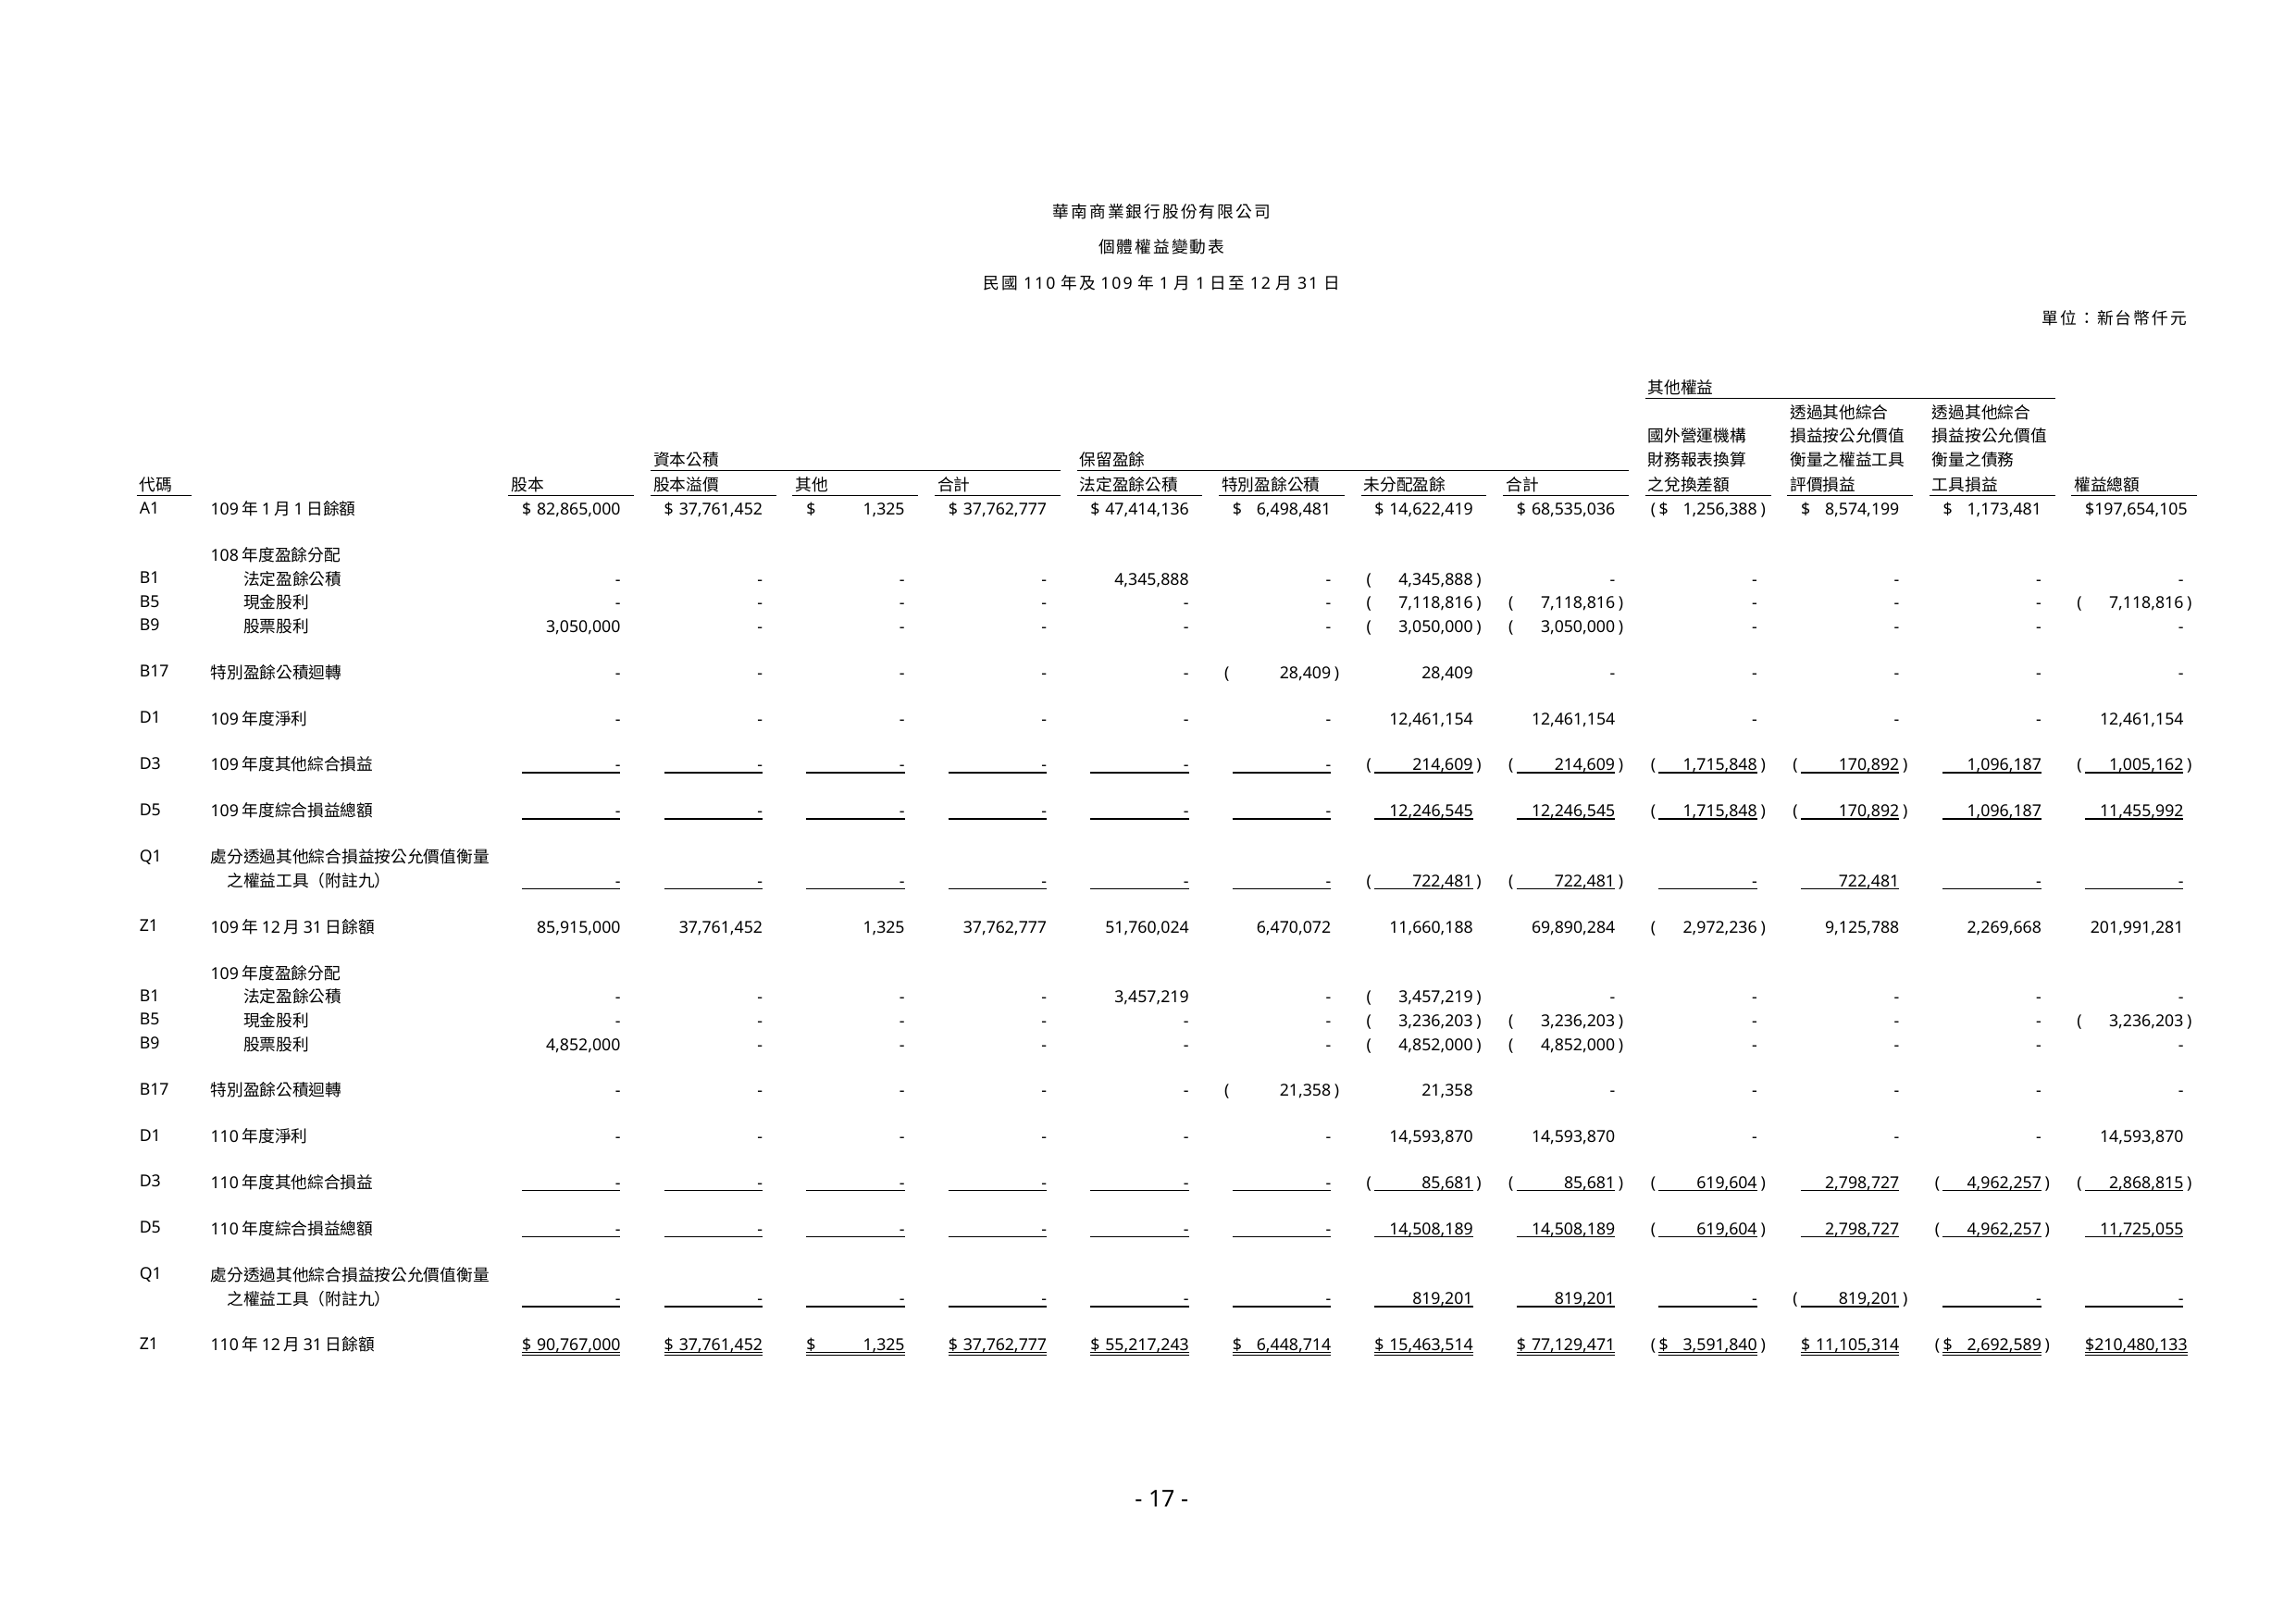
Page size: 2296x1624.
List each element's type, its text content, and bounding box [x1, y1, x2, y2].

table_cell [1629, 614, 1645, 637]
table_cell [1771, 752, 1787, 775]
table_cell - [935, 1008, 1061, 1031]
table_cell [651, 775, 776, 798]
table_cell [1077, 638, 1202, 660]
table_cell [1345, 1309, 1361, 1332]
table_cell 1,096,187 [1930, 752, 2055, 775]
table_cell 12,246,545 [1503, 798, 1629, 822]
table_cell [137, 520, 192, 542]
table_cell B1 [137, 984, 192, 1008]
table_cell [1629, 1101, 1645, 1123]
table_cell - [935, 1216, 1061, 1239]
table_cell [776, 471, 792, 495]
table_cell [1061, 752, 1076, 775]
table_cell [935, 1055, 1061, 1077]
table_cell - [1930, 614, 2055, 637]
table_cell [1486, 729, 1503, 751]
table_cell [1345, 822, 1361, 844]
table_cell [492, 520, 508, 542]
table_header [208, 375, 492, 398]
table_cell - [508, 1170, 634, 1194]
table_cell [2055, 1147, 2071, 1170]
table_header [918, 375, 935, 398]
table_cell [792, 520, 918, 542]
table_cell [1061, 1032, 1076, 1055]
table_cell [1486, 614, 1503, 637]
table_cell 合計 [1503, 471, 1629, 495]
table_cell [1913, 423, 1930, 447]
table_cell 透過其他綜合 [1787, 399, 1913, 423]
table_cell [1913, 1240, 1930, 1262]
table_cell [1771, 520, 1787, 542]
table_cell 11,725,055 [2071, 1216, 2197, 1239]
table_cell D1 [137, 1123, 192, 1147]
table_header [651, 375, 776, 398]
table_cell [2071, 1309, 2197, 1332]
table_cell [492, 566, 508, 589]
table_cell - [1930, 1262, 2055, 1309]
table_cell [1486, 660, 1503, 683]
table_header [1202, 375, 1219, 398]
table_cell 代碼 [137, 470, 192, 495]
table_cell [2071, 638, 2197, 660]
table_cell [651, 398, 776, 423]
table_cell [776, 1170, 792, 1194]
table_cell - [651, 984, 776, 1008]
table_cell [1629, 423, 1645, 447]
table_cell [1913, 566, 1930, 589]
table_cell ( $ 1,256,388 ) [1645, 496, 1770, 520]
table_cell [1202, 937, 1219, 960]
table_cell [1629, 1123, 1645, 1147]
table_cell ( 4,345,888 ) [1361, 566, 1486, 589]
table_cell - [1219, 566, 1345, 589]
table_cell [1486, 1123, 1503, 1147]
table_cell ( 619,604 ) [1645, 1216, 1770, 1239]
table_cell [1345, 984, 1361, 1008]
table_cell [1345, 589, 1361, 614]
table_cell 現金股利 [208, 1008, 492, 1031]
table_cell [918, 542, 935, 566]
table_cell [1219, 520, 1345, 542]
table_cell [492, 638, 508, 660]
table_cell [918, 706, 935, 729]
table_cell [1061, 566, 1076, 589]
table_cell 衡量之權益工具 [1787, 447, 1913, 470]
table_cell [634, 614, 651, 637]
table_cell [137, 423, 192, 447]
table_cell [1503, 520, 1629, 542]
table_cell [776, 844, 792, 891]
table_cell - [792, 1123, 918, 1147]
table_cell - [1077, 706, 1202, 729]
table_cell 股本 [508, 470, 634, 495]
table_cell - [508, 984, 634, 1008]
table_cell - [1219, 798, 1345, 822]
table_cell - [1645, 1032, 1770, 1055]
table_cell [192, 566, 207, 589]
table_cell [192, 937, 207, 960]
table_cell - [2071, 1077, 2197, 1101]
table_cell [1345, 1170, 1361, 1194]
table_cell B9 [137, 1032, 192, 1055]
table_cell [2071, 775, 2197, 798]
table_cell [492, 914, 508, 937]
table_cell [1219, 1101, 1345, 1123]
table_cell [1771, 1055, 1787, 1077]
table_cell ( $ 2,692,589 ) [1930, 1332, 2055, 1356]
table_cell [1202, 1077, 1219, 1101]
table_header [935, 375, 1061, 398]
table_cell - [1787, 1077, 1913, 1101]
table_cell [492, 1101, 508, 1123]
table_cell [1771, 399, 1787, 423]
table_cell 股票股利 [208, 614, 492, 637]
table_cell [634, 398, 651, 423]
table_cell [792, 398, 918, 423]
table_cell [1645, 1194, 1770, 1216]
table_cell [1645, 937, 1770, 960]
table_cell [208, 1309, 492, 1332]
table_cell ( 4,852,000 ) [1503, 1032, 1629, 1055]
table_cell [1913, 1170, 1930, 1194]
table_cell [1486, 961, 1503, 984]
table_cell $ 15,463,514 [1361, 1332, 1486, 1356]
table_cell - [935, 1123, 1061, 1147]
table_cell - [792, 798, 918, 822]
table_cell [776, 1055, 792, 1077]
table_cell [2071, 683, 2197, 705]
table_cell [935, 638, 1061, 660]
table_cell [792, 1194, 918, 1216]
table_cell ( 170,892 ) [1787, 752, 1913, 775]
table_cell [1930, 892, 2055, 914]
table_cell [1061, 1170, 1076, 1194]
table_cell [1345, 423, 1361, 447]
table_cell [1645, 1055, 1770, 1077]
table_cell - [1930, 660, 2055, 683]
table_cell [1771, 470, 1787, 495]
table_cell [492, 1123, 508, 1147]
table_cell [935, 822, 1061, 844]
table_cell [1771, 495, 1787, 520]
table_cell $ 1,173,481 [1930, 496, 2055, 520]
table_cell $ 14,622,419 [1361, 496, 1486, 520]
table_cell [1202, 398, 1219, 423]
table_cell [776, 1123, 792, 1147]
table_cell [776, 961, 792, 984]
table_cell 評價損益 [1787, 470, 1913, 495]
table_cell [1930, 1309, 2055, 1332]
table_cell - [935, 1170, 1061, 1194]
table_cell [192, 1008, 207, 1031]
table_cell 819,201 [1503, 1262, 1629, 1309]
table_cell [776, 1262, 792, 1309]
table_cell 股票股利 [208, 1032, 492, 1055]
table_cell [1629, 844, 1645, 891]
table_cell [918, 520, 935, 542]
table_header [1077, 375, 1202, 398]
table_cell [776, 614, 792, 637]
table_cell [634, 447, 651, 470]
table_cell [1361, 398, 1486, 423]
table_cell 819,201 [1361, 1262, 1486, 1309]
table_cell [1202, 520, 1219, 542]
table_cell [1486, 892, 1503, 914]
table_cell [208, 398, 492, 423]
table_cell [918, 1032, 935, 1055]
table_cell [792, 1240, 918, 1262]
table_cell [1771, 729, 1787, 751]
table_cell [1486, 1077, 1503, 1101]
table_cell [918, 589, 935, 614]
table_cell [1061, 798, 1076, 822]
table_cell [1486, 798, 1503, 822]
table_cell - [1077, 660, 1202, 683]
table_cell [1202, 683, 1219, 705]
table_cell $ 82,865,000 [508, 496, 634, 520]
table_cell [651, 892, 776, 914]
table_cell [776, 495, 792, 520]
table_cell [508, 729, 634, 751]
table_cell [1361, 1055, 1486, 1077]
table_cell [2055, 1309, 2071, 1332]
table_cell [1629, 798, 1645, 822]
table_cell - [792, 566, 918, 589]
table_cell [776, 1032, 792, 1055]
table_cell [1061, 614, 1076, 637]
table_cell [492, 1032, 508, 1055]
table_cell [192, 844, 207, 891]
table_cell [508, 1309, 634, 1332]
table_cell [137, 1309, 192, 1332]
table_cell - [1219, 1123, 1345, 1147]
table_cell [192, 798, 207, 822]
table_cell [1061, 706, 1076, 729]
table_cell [1930, 961, 2055, 984]
table_cell [1202, 984, 1219, 1008]
table_cell [776, 1077, 792, 1101]
table_cell [1771, 1032, 1787, 1055]
table_cell [1345, 914, 1361, 937]
table_cell [2071, 729, 2197, 751]
table_cell [1486, 683, 1503, 705]
table_cell [634, 1240, 651, 1262]
table_cell [1503, 1309, 1629, 1332]
table_cell [634, 1309, 651, 1332]
table_cell [1061, 822, 1076, 844]
table_cell [935, 423, 1061, 447]
table_cell [1202, 729, 1219, 751]
table_cell ( 3,236,203 ) [1503, 1008, 1629, 1031]
table_cell [1913, 1032, 1930, 1055]
table_cell [1486, 495, 1503, 520]
table_cell [1202, 614, 1219, 637]
table_cell [1202, 1194, 1219, 1216]
table_cell [792, 775, 918, 798]
table_cell - [1077, 798, 1202, 822]
table_cell [918, 822, 935, 844]
table_cell [1061, 1332, 1076, 1356]
table_cell - [651, 1077, 776, 1101]
table_cell 110年度其他綜合損益 [208, 1170, 492, 1194]
table_cell [1486, 589, 1503, 614]
table_cell - [1930, 1077, 2055, 1101]
table_cell 109年度其他綜合損益 [208, 752, 492, 775]
table_cell ( 3,050,000 ) [1361, 614, 1486, 637]
table_cell [1486, 1147, 1503, 1170]
table_cell [651, 423, 776, 447]
table_cell - [651, 660, 776, 683]
table_cell 特別盈餘公積迴轉 [208, 1077, 492, 1101]
table_cell - [1645, 844, 1770, 891]
table_cell [776, 542, 792, 566]
table_cell $ 37,761,452 [651, 496, 776, 520]
table_cell [1771, 1123, 1787, 1147]
table_cell - [2071, 1262, 2197, 1309]
table_cell [918, 1309, 935, 1332]
table_cell [918, 914, 935, 937]
table_cell [1503, 775, 1629, 798]
table_cell [634, 1077, 651, 1101]
table_cell [1345, 614, 1361, 637]
table_cell [492, 961, 508, 984]
table_cell [192, 1032, 207, 1055]
table_cell [1787, 892, 1913, 914]
table_cell [918, 1216, 935, 1239]
table_cell ( 4,962,257 ) [1930, 1216, 2055, 1239]
table_cell - [1787, 566, 1913, 589]
table_cell [1486, 1240, 1503, 1262]
table_header [137, 375, 192, 398]
table_cell [776, 1240, 792, 1262]
table_cell [1345, 638, 1361, 660]
table_header [776, 375, 792, 398]
table_cell ( 214,609 ) [1361, 752, 1486, 775]
table_cell [2055, 798, 2071, 822]
table_cell [137, 892, 192, 914]
table_cell [192, 961, 207, 984]
table_cell [192, 1309, 207, 1332]
table_cell 3,457,219 [1077, 984, 1202, 1008]
table_cell [1361, 1309, 1486, 1332]
table_cell [918, 683, 935, 705]
table_cell [935, 520, 1061, 542]
table_cell [918, 1055, 935, 1077]
table_cell [1345, 520, 1361, 542]
table_cell [651, 1194, 776, 1216]
table_cell [192, 892, 207, 914]
table_cell [1629, 683, 1645, 705]
table_cell [137, 729, 192, 751]
table_cell 12,461,154 [1361, 706, 1486, 729]
table_cell [1771, 1008, 1787, 1031]
table_cell [1771, 542, 1787, 566]
table_cell [918, 798, 935, 822]
table_cell [935, 1240, 1061, 1262]
table_cell [208, 1055, 492, 1077]
table_cell [1345, 495, 1361, 520]
table_cell 9,125,788 [1787, 914, 1913, 937]
table_cell [1061, 844, 1076, 891]
table_cell [1787, 1194, 1913, 1216]
table_cell [492, 752, 508, 775]
table_cell [492, 1008, 508, 1031]
table_cell [1771, 914, 1787, 937]
table_cell [1077, 961, 1202, 984]
table_cell [935, 892, 1061, 914]
table_cell [1202, 1240, 1219, 1262]
table_cell [935, 1309, 1061, 1332]
table_cell - [935, 798, 1061, 822]
table_cell [1361, 822, 1486, 844]
table_cell [1771, 822, 1787, 844]
table_cell - [935, 706, 1061, 729]
table_cell [192, 984, 207, 1008]
table_cell [634, 542, 651, 566]
table_cell [492, 1055, 508, 1077]
table_cell [792, 822, 918, 844]
table_cell [208, 892, 492, 914]
table_cell [2055, 1055, 2071, 1077]
table_cell [651, 1147, 776, 1170]
table_cell 4,345,888 [1077, 566, 1202, 589]
table_cell [634, 1123, 651, 1147]
table_cell [1077, 423, 1202, 447]
table_cell [1913, 1077, 1930, 1101]
table_cell [2055, 566, 2071, 589]
table_cell [792, 892, 918, 914]
table_cell - [1645, 1262, 1770, 1309]
table_cell [1361, 892, 1486, 914]
table_cell [918, 775, 935, 798]
table_cell [634, 914, 651, 937]
table_cell [1219, 729, 1345, 751]
table_cell ( 819,201 ) [1787, 1262, 1913, 1309]
table_cell [1913, 798, 1930, 822]
table_cell ( 214,609 ) [1503, 752, 1629, 775]
table_cell [2055, 1240, 2071, 1262]
table_cell [1771, 775, 1787, 798]
table_cell [634, 961, 651, 984]
table_cell [1913, 706, 1930, 729]
table_cell [192, 1170, 207, 1194]
table_cell [1503, 892, 1629, 914]
table_cell [1061, 1262, 1076, 1309]
table_cell [208, 937, 492, 960]
table_cell [1913, 892, 1930, 914]
table_cell - [792, 1008, 918, 1031]
table_header [1503, 375, 1629, 398]
table_cell ( 85,681 ) [1361, 1170, 1486, 1194]
table_cell [776, 1008, 792, 1031]
table_cell [192, 423, 207, 447]
table_cell [1629, 1309, 1645, 1332]
table_cell [1486, 775, 1503, 798]
table_cell [1913, 1309, 1930, 1332]
table_cell [776, 1194, 792, 1216]
table_cell [2055, 822, 2071, 844]
table_cell [1629, 822, 1645, 844]
table_cell [776, 914, 792, 937]
table_header [508, 375, 634, 398]
table_cell 14,593,870 [1503, 1123, 1629, 1147]
table_header [492, 375, 508, 398]
table_cell [634, 937, 651, 960]
table_cell [208, 470, 492, 495]
table_cell [508, 447, 634, 470]
table_cell [1645, 1240, 1770, 1262]
table_cell - [1077, 752, 1202, 775]
table_cell [918, 1147, 935, 1170]
table_cell [1629, 660, 1645, 683]
table_cell - [1503, 566, 1629, 589]
table_cell 14,593,870 [2071, 1123, 2197, 1147]
table_cell [1202, 423, 1219, 447]
table_cell [137, 638, 192, 660]
table_cell [776, 937, 792, 960]
table_cell [1219, 892, 1345, 914]
table_cell [1629, 1008, 1645, 1031]
table_cell [1486, 1309, 1503, 1332]
table_cell [1345, 683, 1361, 705]
table_cell [1077, 775, 1202, 798]
table_cell [1913, 1055, 1930, 1077]
table_cell [1503, 398, 1629, 423]
table_cell [935, 1147, 1061, 1170]
table_cell [508, 1240, 634, 1262]
table_cell [1061, 892, 1076, 914]
table_cell [918, 937, 935, 960]
table_cell [2055, 447, 2071, 470]
table_cell [1345, 937, 1361, 960]
table_cell [651, 937, 776, 960]
table_cell [1202, 892, 1219, 914]
table_cell - [651, 589, 776, 614]
table_cell [1629, 914, 1645, 937]
table_cell [776, 729, 792, 751]
table_cell [935, 542, 1061, 566]
table_cell [1219, 638, 1345, 660]
table_header [1345, 375, 1361, 398]
table_header [2055, 375, 2071, 398]
table_cell [192, 1123, 207, 1147]
table_cell [1771, 1240, 1787, 1262]
table_cell [1345, 752, 1361, 775]
table_cell ( 722,481 ) [1503, 844, 1629, 891]
table_cell [1077, 892, 1202, 914]
table_cell [1202, 1101, 1219, 1123]
table_cell [1486, 1101, 1503, 1123]
table_cell [776, 706, 792, 729]
table_cell [1629, 1216, 1645, 1239]
table_cell [492, 470, 508, 495]
table_cell - [1930, 566, 2055, 589]
table_cell [1361, 1147, 1486, 1170]
table_cell - [1645, 566, 1770, 589]
table_cell [776, 752, 792, 775]
table_cell [1202, 1332, 1219, 1356]
table_header 其他權益 [1645, 375, 2055, 398]
table_cell ( 7,118,816 ) [1503, 589, 1629, 614]
table_cell [651, 520, 776, 542]
table_cell [634, 683, 651, 705]
table_cell - [1645, 1077, 1770, 1101]
table_cell [492, 683, 508, 705]
table_cell [508, 961, 634, 984]
table_cell [2055, 1332, 2071, 1356]
table_cell - [1077, 1077, 1202, 1101]
table_cell [776, 1101, 792, 1123]
table_cell - [1219, 1032, 1345, 1055]
table_cell [1061, 914, 1076, 937]
table_header [1219, 375, 1345, 398]
table_cell 股本溢價 [651, 471, 776, 495]
table_cell - [2071, 614, 2197, 637]
table_cell - [651, 844, 776, 891]
table_cell [792, 638, 918, 660]
table_cell [2071, 542, 2197, 566]
table_cell [2071, 1055, 2197, 1077]
table_cell [1771, 638, 1787, 660]
table_cell [1219, 775, 1345, 798]
table_cell [1202, 1032, 1219, 1055]
table_cell - [508, 1216, 634, 1239]
table_cell 21,358 [1361, 1077, 1486, 1101]
table_cell [1629, 892, 1645, 914]
table_cell [634, 423, 651, 447]
table_cell [1361, 520, 1486, 542]
table_cell 14,508,189 [1361, 1216, 1486, 1239]
table_cell [1061, 984, 1076, 1008]
table_cell [1787, 1101, 1913, 1123]
table_cell 6,470,072 [1219, 914, 1345, 937]
table_cell - [935, 1032, 1061, 1055]
table_cell [2071, 822, 2197, 844]
table_cell - [1645, 1123, 1770, 1147]
table_cell A1 [137, 496, 192, 520]
table_cell [137, 961, 192, 984]
table_cell [1061, 660, 1076, 683]
table_cell [508, 822, 634, 844]
table_cell [192, 1216, 207, 1239]
table_cell [1913, 1008, 1930, 1031]
table_cell D5 [137, 798, 192, 822]
table_cell [1202, 471, 1219, 495]
table_cell [2055, 844, 2071, 891]
table_cell [508, 520, 634, 542]
table_cell [918, 984, 935, 1008]
table_cell [1345, 542, 1361, 566]
table_cell [1077, 1147, 1202, 1170]
table_cell [1913, 589, 1930, 614]
table_cell [2055, 752, 2071, 775]
table_cell [1787, 542, 1913, 566]
table_cell - [1930, 844, 2055, 891]
table_cell [1930, 520, 2055, 542]
table_cell [137, 1240, 192, 1262]
table_cell [1077, 937, 1202, 960]
table_cell [192, 520, 207, 542]
table_cell - [651, 752, 776, 775]
text 個體權益變動表 [137, 234, 2186, 258]
table_cell [1361, 1101, 1486, 1123]
table_cell [2055, 1194, 2071, 1216]
table_cell - [1645, 614, 1770, 637]
table_cell [508, 1055, 634, 1077]
table_cell - [2071, 844, 2197, 891]
table_cell [508, 398, 634, 423]
table_cell [2055, 1101, 2071, 1123]
table_cell - [935, 614, 1061, 637]
table_cell [1503, 423, 1629, 447]
table_cell [492, 984, 508, 1008]
table_cell [137, 683, 192, 705]
table_cell [1345, 1008, 1361, 1031]
table_cell [192, 1262, 207, 1309]
table_cell [1486, 566, 1503, 589]
table_cell [1202, 542, 1219, 566]
table_cell [2055, 892, 2071, 914]
table_cell [1913, 1262, 1930, 1309]
table_cell - [1219, 1262, 1345, 1309]
table_cell [508, 638, 634, 660]
table_cell [1930, 822, 2055, 844]
table_cell [1645, 1147, 1770, 1170]
table_cell - [1077, 1216, 1202, 1239]
table_cell [651, 683, 776, 705]
table_cell [1202, 1262, 1219, 1309]
table_cell [2055, 1077, 2071, 1101]
table_cell - [1219, 1170, 1345, 1194]
table_cell [192, 1101, 207, 1123]
table_cell [192, 638, 207, 660]
table_cell [776, 822, 792, 844]
table_cell [918, 892, 935, 914]
table_cell - [651, 1123, 776, 1147]
table_cell [935, 961, 1061, 984]
table_cell [918, 471, 935, 495]
table_cell 51,760,024 [1077, 914, 1202, 937]
table_cell - [508, 752, 634, 775]
table_cell [1913, 729, 1930, 751]
table_cell [1629, 447, 1645, 470]
table_cell [1503, 1240, 1629, 1262]
table_cell - [792, 984, 918, 1008]
table_cell [1219, 542, 1345, 566]
table_cell [1787, 1147, 1913, 1170]
table_cell [634, 638, 651, 660]
table_cell [1913, 638, 1930, 660]
table_cell 1,096,187 [1930, 798, 2055, 822]
table_cell [192, 1194, 207, 1216]
table_cell [918, 844, 935, 891]
table_cell [1645, 729, 1770, 751]
table_cell [1930, 1101, 2055, 1123]
table_cell - [935, 752, 1061, 775]
table_cell [137, 822, 192, 844]
table_cell - [1077, 844, 1202, 891]
table_cell $ 11,105,314 [1787, 1332, 1913, 1356]
table_cell [492, 495, 508, 520]
table_cell [1077, 1240, 1202, 1262]
table_cell [1787, 638, 1913, 660]
table_cell [1629, 470, 1645, 495]
table_cell [2071, 1240, 2197, 1262]
table_cell [1219, 1055, 1345, 1077]
table_cell ( 85,681 ) [1503, 1170, 1629, 1194]
table_cell ( 7,118,816 ) [1361, 589, 1486, 614]
table_cell [1645, 638, 1770, 660]
table_cell [1202, 1147, 1219, 1170]
table_cell [634, 1170, 651, 1194]
table_cell [1219, 937, 1345, 960]
table_cell - [792, 706, 918, 729]
table_cell [776, 660, 792, 683]
table_cell 110年12月31日餘額 [208, 1332, 492, 1356]
table_cell [1077, 729, 1202, 751]
table_cell [1345, 1077, 1361, 1101]
table_cell [192, 822, 207, 844]
table_cell [634, 706, 651, 729]
table_cell [1202, 566, 1219, 589]
table_cell [776, 638, 792, 660]
table_cell [1629, 1170, 1645, 1194]
table_cell 損益按公允價值 [1930, 423, 2055, 447]
table_cell [2055, 542, 2071, 566]
table_cell [918, 1008, 935, 1031]
table_cell - [508, 1077, 634, 1101]
table_cell [2055, 1123, 2071, 1147]
table_cell [1771, 961, 1787, 984]
table_cell - [1787, 1008, 1913, 1031]
table_cell [1486, 471, 1503, 495]
table_cell [1077, 1055, 1202, 1077]
table_cell [651, 1309, 776, 1332]
table_cell [192, 752, 207, 775]
table_cell [1202, 1170, 1219, 1194]
table_cell - [935, 589, 1061, 614]
table_cell - [1503, 660, 1629, 683]
table_cell [634, 1008, 651, 1031]
table_cell [1219, 1240, 1345, 1262]
table_cell - [1645, 984, 1770, 1008]
table_cell [1345, 1262, 1361, 1309]
table_cell - [792, 660, 918, 683]
table_cell [492, 1194, 508, 1216]
table_cell 109年1月1日餘額 [208, 495, 492, 520]
table_header [1629, 375, 1645, 398]
table_cell [1645, 961, 1770, 984]
table_cell [1913, 399, 1930, 423]
table_cell [1202, 1008, 1219, 1031]
table_cell 法定盈餘公積 [208, 984, 492, 1008]
table_cell [1503, 1055, 1629, 1077]
table_cell [1930, 1194, 2055, 1216]
table_cell 109年度綜合損益總額 [208, 798, 492, 822]
table_cell - [792, 1262, 918, 1309]
table_cell [492, 1332, 508, 1356]
table_cell [1486, 1032, 1503, 1055]
table_cell [208, 775, 492, 798]
table_cell [1771, 844, 1787, 891]
table_cell [1787, 1309, 1913, 1332]
table_cell [508, 775, 634, 798]
table_cell [1361, 683, 1486, 705]
table_cell [1771, 1147, 1787, 1170]
table_cell [1629, 520, 1645, 542]
table_cell 財務報表換算 [1645, 447, 1770, 470]
table_cell [508, 1147, 634, 1170]
table_cell [192, 495, 207, 520]
table_cell [1629, 984, 1645, 1008]
table_cell $ 37,762,777 [935, 1332, 1061, 1356]
table_cell ( 3,236,203 ) [2071, 1008, 2197, 1031]
table_cell [2071, 423, 2197, 447]
table_cell [1486, 984, 1503, 1008]
table_cell [1061, 1240, 1076, 1262]
table_cell [1202, 752, 1219, 775]
table_cell [137, 775, 192, 798]
table_cell [1629, 638, 1645, 660]
table_cell [192, 914, 207, 937]
table_cell - [1787, 706, 1913, 729]
table_cell [935, 683, 1061, 705]
table_cell 85,915,000 [508, 914, 634, 937]
table_cell [1771, 1194, 1787, 1216]
table_cell [1645, 892, 1770, 914]
table_cell [137, 398, 192, 423]
table_cell [192, 1077, 207, 1101]
table_cell [1345, 1032, 1361, 1055]
table_cell D5 [137, 1216, 192, 1239]
table_cell [1645, 683, 1770, 705]
table_cell 法定盈餘公積 [1077, 471, 1202, 495]
table_cell - [651, 798, 776, 822]
table_cell 特別盈餘公積 [1219, 471, 1345, 495]
table_cell ( 1,005,162 ) [2071, 752, 2197, 775]
table_cell ( 1,715,848 ) [1645, 798, 1770, 822]
table_cell [2055, 729, 2071, 751]
table_cell [2055, 495, 2071, 520]
table_cell [1913, 844, 1930, 891]
table_cell [2055, 706, 2071, 729]
table_cell [918, 961, 935, 984]
table_cell [1645, 1101, 1770, 1123]
table_cell - [935, 844, 1061, 891]
table_cell [1361, 542, 1486, 566]
text 華南商業銀行股份有限公司 [137, 199, 2186, 222]
table_cell - [792, 844, 918, 891]
table_cell [1061, 1216, 1076, 1239]
table_cell [1503, 729, 1629, 751]
table_cell [2071, 447, 2197, 470]
table_cell [1930, 683, 2055, 705]
table_header [192, 375, 207, 398]
table_cell [1486, 1262, 1503, 1309]
table_cell [492, 1077, 508, 1101]
table_cell [1629, 752, 1645, 775]
table_cell B17 [137, 1077, 192, 1101]
table_cell [1930, 1147, 2055, 1170]
table_cell 工具損益 [1930, 470, 2055, 495]
table_cell [1503, 1101, 1629, 1123]
table_cell 69,890,284 [1503, 914, 1629, 937]
table_cell - [1219, 614, 1345, 637]
table_cell [1202, 589, 1219, 614]
table_cell [935, 398, 1061, 423]
table_cell [1061, 1147, 1076, 1170]
table_cell [1771, 1309, 1787, 1332]
table_cell [1930, 542, 2055, 566]
table_cell 合計 [935, 471, 1061, 495]
table_cell - [1930, 1008, 2055, 1031]
table_cell [1771, 1077, 1787, 1101]
table_header [1361, 375, 1486, 398]
table_cell [634, 984, 651, 1008]
table_cell [1930, 775, 2055, 798]
table_cell [792, 937, 918, 960]
table_cell [1503, 937, 1629, 960]
table_cell - [508, 1123, 634, 1147]
table_cell - [2071, 566, 2197, 589]
table_cell [1061, 1055, 1076, 1077]
table_cell [918, 752, 935, 775]
table_cell [935, 937, 1061, 960]
table_cell [1771, 1216, 1787, 1239]
table_cell - [1645, 1008, 1770, 1031]
table_cell [2055, 1216, 2071, 1239]
table_cell [1629, 775, 1645, 798]
table_cell [2071, 398, 2197, 423]
table_cell [208, 447, 492, 470]
table_cell [918, 1240, 935, 1262]
table_cell [492, 892, 508, 914]
table_cell [1486, 1055, 1503, 1077]
table_cell - [1787, 984, 1913, 1008]
table_cell - [1219, 706, 1345, 729]
table_cell [1503, 822, 1629, 844]
table_cell [918, 1170, 935, 1194]
table_cell - [1503, 984, 1629, 1008]
table_cell [1202, 798, 1219, 822]
table_cell [2055, 589, 2071, 614]
table_cell [508, 683, 634, 705]
table_cell - [1219, 1216, 1345, 1239]
table_cell [918, 423, 935, 447]
table_cell [137, 1055, 192, 1077]
table_cell [1361, 775, 1486, 798]
table_cell [1787, 961, 1913, 984]
table_cell [1061, 1008, 1076, 1031]
table_cell - [651, 1008, 776, 1031]
table_cell [192, 775, 207, 798]
table_cell 12,246,545 [1361, 798, 1486, 822]
table_cell [1503, 542, 1629, 566]
table_cell [192, 683, 207, 705]
table_header [1486, 375, 1503, 398]
table_cell [651, 822, 776, 844]
table_cell ( 28,409 ) [1219, 660, 1345, 683]
table_cell [634, 470, 651, 495]
table_cell [2071, 892, 2197, 914]
table_cell [1077, 1101, 1202, 1123]
table_cell [1061, 423, 1076, 447]
table_cell [1077, 398, 1202, 423]
table_cell [1061, 775, 1076, 798]
table_cell [1629, 495, 1645, 520]
table_cell - [792, 752, 918, 775]
table_cell 現金股利 [208, 589, 492, 614]
table_cell 保留盈餘 [1077, 447, 1629, 470]
table_cell - [1787, 1123, 1913, 1147]
table_cell [508, 1194, 634, 1216]
table_cell [1645, 399, 1770, 423]
table_cell [1913, 614, 1930, 637]
table_cell [1202, 1123, 1219, 1147]
table_cell [508, 892, 634, 914]
table_cell - [1077, 1008, 1202, 1031]
table_cell $ 197,654,105 [2071, 496, 2197, 520]
table_cell - [935, 1262, 1061, 1309]
table_cell [634, 1194, 651, 1216]
table_cell [508, 937, 634, 960]
table_cell [1202, 914, 1219, 937]
table_cell [1913, 660, 1930, 683]
table_cell $ 6,498,481 [1219, 496, 1345, 520]
table_cell [1787, 1240, 1913, 1262]
table_cell [1061, 1194, 1076, 1216]
table_cell [1771, 706, 1787, 729]
table_cell 12,461,154 [2071, 706, 2197, 729]
table_cell - [1219, 589, 1345, 614]
table_cell [1913, 1123, 1930, 1147]
table_cell [634, 729, 651, 751]
table_cell [1503, 1194, 1629, 1216]
table_cell [1219, 1194, 1345, 1216]
table_cell 28,409 [1361, 660, 1486, 683]
table_cell [776, 1332, 792, 1356]
table_cell [1771, 423, 1787, 447]
table_cell [1202, 660, 1219, 683]
table_cell B5 [137, 589, 192, 614]
table_cell [1913, 937, 1930, 960]
table_cell [1345, 398, 1361, 423]
table_cell 2,269,668 [1930, 914, 2055, 937]
table_cell 110年度綜合損益總額 [208, 1216, 492, 1239]
table_cell - [508, 1008, 634, 1031]
table_cell [492, 614, 508, 637]
table_cell [1202, 1309, 1219, 1332]
table_cell Z1 [137, 914, 192, 937]
table_cell [1061, 638, 1076, 660]
table_cell [918, 729, 935, 751]
table_cell [1913, 1194, 1930, 1216]
table_cell [1202, 495, 1219, 520]
table_cell [1771, 589, 1787, 614]
table_cell [1913, 520, 1930, 542]
table_cell 處分透過其他綜合損益按公允價值衡量之權益工具（附註九） [208, 1262, 492, 1309]
table_cell - [2071, 1032, 2197, 1055]
table_cell - [2071, 984, 2197, 1008]
table_cell [1486, 423, 1503, 447]
table_cell - [1077, 1032, 1202, 1055]
table_cell [1629, 1147, 1645, 1170]
text 民國110年及109年1月1日至12月31日 [137, 270, 2186, 293]
table_cell [2055, 423, 2071, 447]
table_cell [1771, 892, 1787, 914]
table_cell $ 6,448,714 [1219, 1332, 1345, 1356]
table_cell [1913, 752, 1930, 775]
table_cell [918, 660, 935, 683]
table_cell [918, 1101, 935, 1123]
table_cell [1345, 566, 1361, 589]
table_cell [1645, 542, 1770, 566]
table_cell [1771, 683, 1787, 705]
table_cell [192, 614, 207, 637]
table_cell [137, 542, 192, 566]
table_cell [634, 1055, 651, 1077]
table_cell [1077, 1194, 1202, 1216]
table_cell - [792, 589, 918, 614]
table_cell $ 8,574,199 [1787, 496, 1913, 520]
table_cell [792, 542, 918, 566]
table_cell [492, 729, 508, 751]
table_cell [1629, 1055, 1645, 1077]
table_cell [1219, 1147, 1345, 1170]
table_cell - [651, 1170, 776, 1194]
table_cell ( 2,868,815 ) [2071, 1170, 2197, 1194]
table_cell [634, 844, 651, 891]
table_cell [776, 520, 792, 542]
table_cell [1629, 1332, 1645, 1356]
table_cell [1771, 1262, 1787, 1309]
table_cell [1913, 984, 1930, 1008]
table_cell [1061, 470, 1076, 495]
table_cell [2055, 1008, 2071, 1031]
table_cell [1486, 752, 1503, 775]
table_cell B17 [137, 660, 192, 683]
table_cell - [1219, 844, 1345, 891]
table_cell [792, 683, 918, 705]
table_cell [208, 520, 492, 542]
table_cell [1930, 638, 2055, 660]
table_cell [634, 1262, 651, 1309]
table_cell [492, 1240, 508, 1262]
table_cell - [651, 566, 776, 589]
table_cell 109年度盈餘分配 [208, 961, 492, 984]
table_cell [1913, 542, 1930, 566]
table_cell 處分透過其他綜合損益按公允價值衡量之權益工具（附註九） [208, 844, 492, 891]
table_cell [2055, 1170, 2071, 1194]
table_cell [1202, 844, 1219, 891]
table_cell [1345, 1147, 1361, 1170]
table_cell [1345, 1123, 1361, 1147]
table_cell [492, 1216, 508, 1239]
table_cell [1486, 398, 1503, 423]
table_cell [208, 1101, 492, 1123]
table_cell [1629, 1194, 1645, 1216]
table_cell [508, 423, 634, 447]
table_cell [1361, 937, 1486, 960]
table_cell [1913, 1332, 1930, 1356]
table_cell [492, 398, 508, 423]
table_cell - [1930, 984, 2055, 1008]
table_cell [1486, 1194, 1503, 1216]
table_cell [1771, 798, 1787, 822]
table_cell 2,798,727 [1787, 1216, 1913, 1239]
table_cell [776, 798, 792, 822]
table_cell 國外營運機構 [1645, 423, 1770, 447]
table_cell - [1219, 984, 1345, 1008]
table_cell [776, 892, 792, 914]
table_cell B1 [137, 566, 192, 589]
table_cell [792, 1101, 918, 1123]
table_cell [776, 1147, 792, 1170]
table_cell [2055, 660, 2071, 683]
table_cell [1629, 706, 1645, 729]
table_cell - [1219, 752, 1345, 775]
table_cell - [792, 1170, 918, 1194]
table_cell [935, 1194, 1061, 1216]
table_cell [1061, 398, 1076, 423]
table_cell [918, 1262, 935, 1309]
table_cell [1645, 1309, 1770, 1332]
table_cell [137, 1147, 192, 1170]
table_cell [192, 1332, 207, 1356]
table_cell [192, 1147, 207, 1170]
table_cell - [651, 614, 776, 637]
table_cell - [508, 844, 634, 891]
table_cell [192, 729, 207, 751]
table_cell [1361, 423, 1486, 447]
table_cell 未分配盈餘 [1361, 471, 1486, 495]
table_cell [1771, 937, 1787, 960]
table_cell - [651, 1262, 776, 1309]
table_cell [492, 660, 508, 683]
table_cell [1787, 822, 1913, 844]
table_cell - [1503, 1077, 1629, 1101]
table_cell [935, 775, 1061, 798]
table_cell [508, 1101, 634, 1123]
table_cell [1061, 683, 1076, 705]
table_cell [1486, 1216, 1503, 1239]
table_cell D3 [137, 752, 192, 775]
table_cell [1771, 447, 1787, 470]
table_cell [651, 1055, 776, 1077]
table_cell [1345, 660, 1361, 683]
table_cell ( 3,236,203 ) [1361, 1008, 1486, 1031]
table_cell [634, 1032, 651, 1055]
table_cell [918, 638, 935, 660]
table_cell ( 3,457,219 ) [1361, 984, 1486, 1008]
table_cell [1629, 1077, 1645, 1101]
table_cell [1629, 937, 1645, 960]
table_cell [208, 729, 492, 751]
table_cell [1345, 1194, 1361, 1216]
table_cell [1645, 520, 1770, 542]
table_cell [1930, 937, 2055, 960]
table_cell 法定盈餘公積 [208, 566, 492, 589]
table_cell [1061, 495, 1076, 520]
table_cell [492, 589, 508, 614]
table_cell [508, 542, 634, 566]
table_cell [1787, 775, 1913, 798]
table_cell [2055, 614, 2071, 637]
table_cell [492, 937, 508, 960]
table_cell [792, 729, 918, 751]
table_cell - [1077, 1123, 1202, 1147]
table_cell [1486, 542, 1503, 566]
table_cell 其他 [792, 471, 918, 495]
table_cell D3 [137, 1170, 192, 1194]
table_cell [918, 398, 935, 423]
table_cell [776, 398, 792, 423]
table_cell 資本公積 [651, 447, 1061, 470]
table_cell [792, 961, 918, 984]
table_cell [192, 660, 207, 683]
table_cell ( 3,050,000 ) [1503, 614, 1629, 637]
table_cell [2055, 470, 2071, 495]
table_cell [1771, 1170, 1787, 1194]
table_cell [192, 1240, 207, 1262]
table_cell 109年度淨利 [208, 706, 492, 729]
table_cell [792, 1147, 918, 1170]
table_header [792, 375, 918, 398]
table_cell [2055, 914, 2071, 937]
table_cell [1645, 775, 1770, 798]
table_cell [1913, 495, 1930, 520]
table_cell [918, 1194, 935, 1216]
table_cell - [935, 566, 1061, 589]
table_cell [1645, 822, 1770, 844]
table_cell [1913, 775, 1930, 798]
table_cell - [792, 614, 918, 637]
table_cell [1930, 1240, 2055, 1262]
table_cell [2055, 984, 2071, 1008]
table_cell [1503, 683, 1629, 705]
table_cell [776, 566, 792, 589]
table_cell $ 77,129,471 [1503, 1332, 1629, 1356]
table_cell [1345, 1216, 1361, 1239]
table_cell [208, 1194, 492, 1216]
table_cell [651, 1240, 776, 1262]
table_cell [1061, 447, 1076, 470]
table_cell [776, 589, 792, 614]
table_cell [1219, 961, 1345, 984]
table_cell [918, 614, 935, 637]
table_cell [1202, 1216, 1219, 1239]
table_cell [776, 775, 792, 798]
table_cell [492, 822, 508, 844]
table_cell - [1077, 1262, 1202, 1309]
table_cell [1486, 937, 1503, 960]
table_cell [1061, 961, 1076, 984]
table_cell - [1645, 706, 1770, 729]
table_cell 37,762,777 [935, 914, 1061, 937]
table_cell [1787, 520, 1913, 542]
table_cell [651, 729, 776, 751]
table_header [634, 375, 651, 398]
table_cell [1771, 660, 1787, 683]
table_cell 權益總額 [2071, 470, 2197, 495]
table_cell [1345, 1101, 1361, 1123]
table_cell ( $ 3,591,840 ) [1645, 1332, 1770, 1356]
table_cell [1913, 822, 1930, 844]
table_cell [1486, 914, 1503, 937]
table_cell [1061, 937, 1076, 960]
table_cell - [508, 798, 634, 822]
table_cell [2071, 1147, 2197, 1170]
table_cell - [1645, 660, 1770, 683]
table_cell [1771, 614, 1787, 637]
table_cell [1913, 683, 1930, 705]
table_cell [1930, 1055, 2055, 1077]
table_cell $ 47,414,136 [1077, 496, 1202, 520]
table_cell [1913, 1101, 1930, 1123]
table_cell [1061, 542, 1076, 566]
table_cell 4,852,000 [508, 1032, 634, 1055]
table_cell [776, 423, 792, 447]
table_cell [192, 470, 207, 495]
table_cell $ 1,325 [792, 496, 918, 520]
table_cell [1771, 1332, 1787, 1356]
table_cell [1629, 1262, 1645, 1309]
table_cell [1486, 638, 1503, 660]
table_cell - [792, 1216, 918, 1239]
table_cell [1061, 729, 1076, 751]
table_cell [1345, 1055, 1361, 1077]
table_cell 14,508,189 [1503, 1216, 1629, 1239]
table_cell [1771, 566, 1787, 589]
table_cell [1345, 844, 1361, 891]
table_cell $ 37,761,452 [651, 1332, 776, 1356]
table_cell [137, 447, 192, 470]
table_cell 108年度盈餘分配 [208, 542, 492, 566]
table_cell [634, 1101, 651, 1123]
table_cell [1629, 961, 1645, 984]
table_cell Q1 [137, 1262, 192, 1309]
table_cell [192, 706, 207, 729]
table_cell [1629, 566, 1645, 589]
table_cell [1629, 542, 1645, 566]
table_cell B5 [137, 1008, 192, 1031]
table_cell [1077, 1309, 1202, 1332]
table_cell [1361, 638, 1486, 660]
table_cell [634, 566, 651, 589]
table_cell [208, 638, 492, 660]
table_cell ( 722,481 ) [1361, 844, 1486, 891]
table_cell [2071, 961, 2197, 984]
table_cell [492, 775, 508, 798]
table_cell - [1077, 1170, 1202, 1194]
table_cell [1202, 638, 1219, 660]
table_cell - [935, 1077, 1061, 1101]
table_cell [792, 1309, 918, 1332]
table_cell - [1787, 614, 1913, 637]
table_cell - [651, 1216, 776, 1239]
table_cell [1219, 398, 1345, 423]
table_cell [1345, 1240, 1361, 1262]
table_cell - [1787, 660, 1913, 683]
table_cell [492, 1170, 508, 1194]
table_cell ( 4,962,257 ) [1930, 1170, 2055, 1194]
table_cell [208, 822, 492, 844]
table_cell [1486, 706, 1503, 729]
table_cell 109年12月31日餘額 [208, 914, 492, 937]
table_cell [1361, 729, 1486, 751]
table_cell 722,481 [1787, 844, 1913, 891]
table_cell [918, 1077, 935, 1101]
table_cell [2055, 1032, 2071, 1055]
table_cell [1787, 937, 1913, 960]
table_cell 之兌換差額 [1645, 470, 1770, 495]
table_cell - [1077, 614, 1202, 637]
table_cell [634, 1216, 651, 1239]
table_cell [1913, 470, 1930, 495]
table_cell [1345, 471, 1361, 495]
table_cell [192, 447, 207, 470]
table_cell ( 7,118,816 ) [2071, 589, 2197, 614]
table_cell [1486, 1008, 1503, 1031]
table_cell [1787, 729, 1913, 751]
table_cell [1486, 1170, 1503, 1194]
table_cell [776, 1216, 792, 1239]
table_cell [1345, 798, 1361, 822]
table_cell [651, 638, 776, 660]
table_cell [208, 683, 492, 705]
table_cell - [508, 1262, 634, 1309]
table_cell - [651, 706, 776, 729]
table_cell 2,798,727 [1787, 1170, 1913, 1194]
table_cell [634, 660, 651, 683]
table_cell [1486, 520, 1503, 542]
table_cell ( 170,892 ) [1787, 798, 1913, 822]
table_cell [651, 542, 776, 566]
table_cell [492, 423, 508, 447]
table_cell [1787, 683, 1913, 705]
table_cell [634, 775, 651, 798]
table_cell ( 21,358 ) [1219, 1077, 1345, 1101]
table_cell [1629, 398, 1645, 423]
table_cell - [508, 589, 634, 614]
table_cell [1913, 1147, 1930, 1170]
table_cell [1345, 775, 1361, 798]
table_cell [192, 542, 207, 566]
table_cell - [1930, 1123, 2055, 1147]
table_cell [1061, 1077, 1076, 1101]
table_cell [634, 1147, 651, 1170]
table_cell - [1645, 589, 1770, 614]
table_cell [1629, 1240, 1645, 1262]
table_cell ( 619,604 ) [1645, 1170, 1770, 1194]
table_cell - [1787, 589, 1913, 614]
table_cell [1345, 892, 1361, 914]
table_cell - [508, 566, 634, 589]
table_cell ( 4,852,000 ) [1361, 1032, 1486, 1055]
table_cell [2055, 638, 2071, 660]
table_cell [2055, 775, 2071, 798]
table_cell Q1 [137, 844, 192, 891]
table_cell [492, 1309, 508, 1332]
table_cell [776, 683, 792, 705]
table_cell [935, 1101, 1061, 1123]
table_cell [2055, 1262, 2071, 1309]
table_cell [492, 798, 508, 822]
table_cell - [1077, 589, 1202, 614]
table_cell - [508, 660, 634, 683]
table_cell [492, 844, 508, 891]
table_cell - [792, 1077, 918, 1101]
table_cell [1629, 729, 1645, 751]
table_cell [492, 447, 508, 470]
table_cell [776, 1309, 792, 1332]
table_cell - [1219, 1008, 1345, 1031]
table_cell [651, 1101, 776, 1123]
table_cell [918, 566, 935, 589]
table_cell [2055, 937, 2071, 960]
table_cell [1913, 914, 1930, 937]
text 單位：新台幣仟元 [137, 305, 2186, 329]
table_cell 衡量之債務 [1930, 447, 2055, 470]
table_cell [651, 961, 776, 984]
table_cell [1061, 1309, 1076, 1332]
table_cell - [508, 706, 634, 729]
table_cell $ 68,535,036 [1503, 496, 1629, 520]
table_cell [492, 706, 508, 729]
table_cell [2071, 937, 2197, 960]
table_cell [792, 423, 918, 447]
table_header [1061, 375, 1076, 398]
table_cell [137, 1194, 192, 1216]
table_cell D1 [137, 706, 192, 729]
table_cell [1345, 1332, 1361, 1356]
table_cell [792, 1055, 918, 1077]
table_cell [1077, 683, 1202, 705]
table_cell B9 [137, 614, 192, 637]
table_cell [1202, 706, 1219, 729]
table_cell [776, 984, 792, 1008]
table_cell [1077, 822, 1202, 844]
table_cell [634, 1332, 651, 1356]
table_cell [1061, 589, 1076, 614]
table_cell [192, 589, 207, 614]
table_cell [1061, 1101, 1076, 1123]
table_cell [1503, 1147, 1629, 1170]
table_cell [1361, 1194, 1486, 1216]
table_cell [1219, 683, 1345, 705]
table_cell [1629, 589, 1645, 614]
table_cell [192, 1055, 207, 1077]
table_cell [918, 1332, 935, 1356]
table_cell [1361, 1240, 1486, 1262]
table_cell [2055, 398, 2071, 423]
table_cell [1061, 1123, 1076, 1147]
table_cell - [935, 660, 1061, 683]
table_cell [1787, 1055, 1913, 1077]
table_cell [918, 1123, 935, 1147]
table_cell [1077, 520, 1202, 542]
table_cell [1486, 844, 1503, 891]
table_cell $ 210,480,133 [2071, 1332, 2197, 1356]
table_cell - [2071, 660, 2197, 683]
table_cell [192, 398, 207, 423]
table_cell 201,991,281 [2071, 914, 2197, 937]
table_cell 特別盈餘公積迴轉 [208, 660, 492, 683]
table_cell [492, 1147, 508, 1170]
table_cell [1486, 1332, 1503, 1356]
table_cell [1503, 961, 1629, 984]
table_cell Z1 [137, 1332, 192, 1356]
table_cell - [1787, 1032, 1913, 1055]
table_cell [1629, 1032, 1645, 1055]
table_cell [2055, 683, 2071, 705]
table_cell - [1930, 706, 2055, 729]
table_cell [1219, 423, 1345, 447]
table_cell [1202, 961, 1219, 984]
table_cell [1345, 729, 1361, 751]
table_cell [2071, 1194, 2197, 1216]
table_header [2071, 375, 2197, 398]
table_cell [1219, 822, 1345, 844]
table_cell [1345, 706, 1361, 729]
table_cell [1771, 984, 1787, 1008]
table_cell [1361, 961, 1486, 984]
table_cell 37,761,452 [651, 914, 776, 937]
table_cell [634, 822, 651, 844]
table_cell 12,461,154 [1503, 706, 1629, 729]
table_cell [492, 1262, 508, 1309]
table_cell ( 2,972,236 ) [1645, 914, 1770, 937]
table_cell $ 1,325 [792, 1332, 918, 1356]
table_cell 3,050,000 [508, 614, 634, 637]
table_cell - [1930, 1032, 2055, 1055]
table_cell $ 55,217,243 [1077, 1332, 1202, 1356]
table_cell $ 37,762,777 [935, 496, 1061, 520]
table_cell [137, 1101, 192, 1123]
table_cell [1219, 1309, 1345, 1332]
table_cell - [651, 1032, 776, 1055]
table_cell [2071, 520, 2197, 542]
table_cell [634, 798, 651, 822]
table_cell - [935, 984, 1061, 1008]
table_cell 損益按公允價值 [1787, 423, 1913, 447]
table_cell 11,455,992 [2071, 798, 2197, 822]
table_cell [208, 1240, 492, 1262]
table_cell [634, 520, 651, 542]
table_cell [1061, 520, 1076, 542]
table_cell [2055, 961, 2071, 984]
table_cell [1486, 822, 1503, 844]
table_cell [1202, 1055, 1219, 1077]
table_cell [1771, 1101, 1787, 1123]
table_cell - [792, 1032, 918, 1055]
table_cell [1503, 638, 1629, 660]
table_cell [1077, 542, 1202, 566]
table_cell [1913, 1216, 1930, 1239]
table_cell [1202, 822, 1219, 844]
table_cell [918, 495, 935, 520]
table_cell [208, 423, 492, 447]
table_cell [2071, 1101, 2197, 1123]
table_cell 110年度淨利 [208, 1123, 492, 1147]
table_cell [137, 937, 192, 960]
table_cell ( 1,715,848 ) [1645, 752, 1770, 775]
table_cell [208, 1147, 492, 1170]
table_cell [1913, 961, 1930, 984]
table_cell [1345, 961, 1361, 984]
table_cell 透過其他綜合 [1930, 399, 2055, 423]
table_cell $ 90,767,000 [508, 1332, 634, 1356]
table_cell 14,593,870 [1361, 1123, 1486, 1147]
table_cell [492, 542, 508, 566]
table_cell [1202, 775, 1219, 798]
table_cell - [1930, 589, 2055, 614]
table_cell [1913, 447, 1930, 470]
table_cell [634, 892, 651, 914]
table_cell [935, 729, 1061, 751]
table_cell [2055, 520, 2071, 542]
table_cell 1,325 [792, 914, 918, 937]
table_cell 11,660,188 [1361, 914, 1486, 937]
table_cell [1930, 729, 2055, 751]
table_cell [634, 495, 651, 520]
table_cell [634, 752, 651, 775]
table_cell [634, 589, 651, 614]
